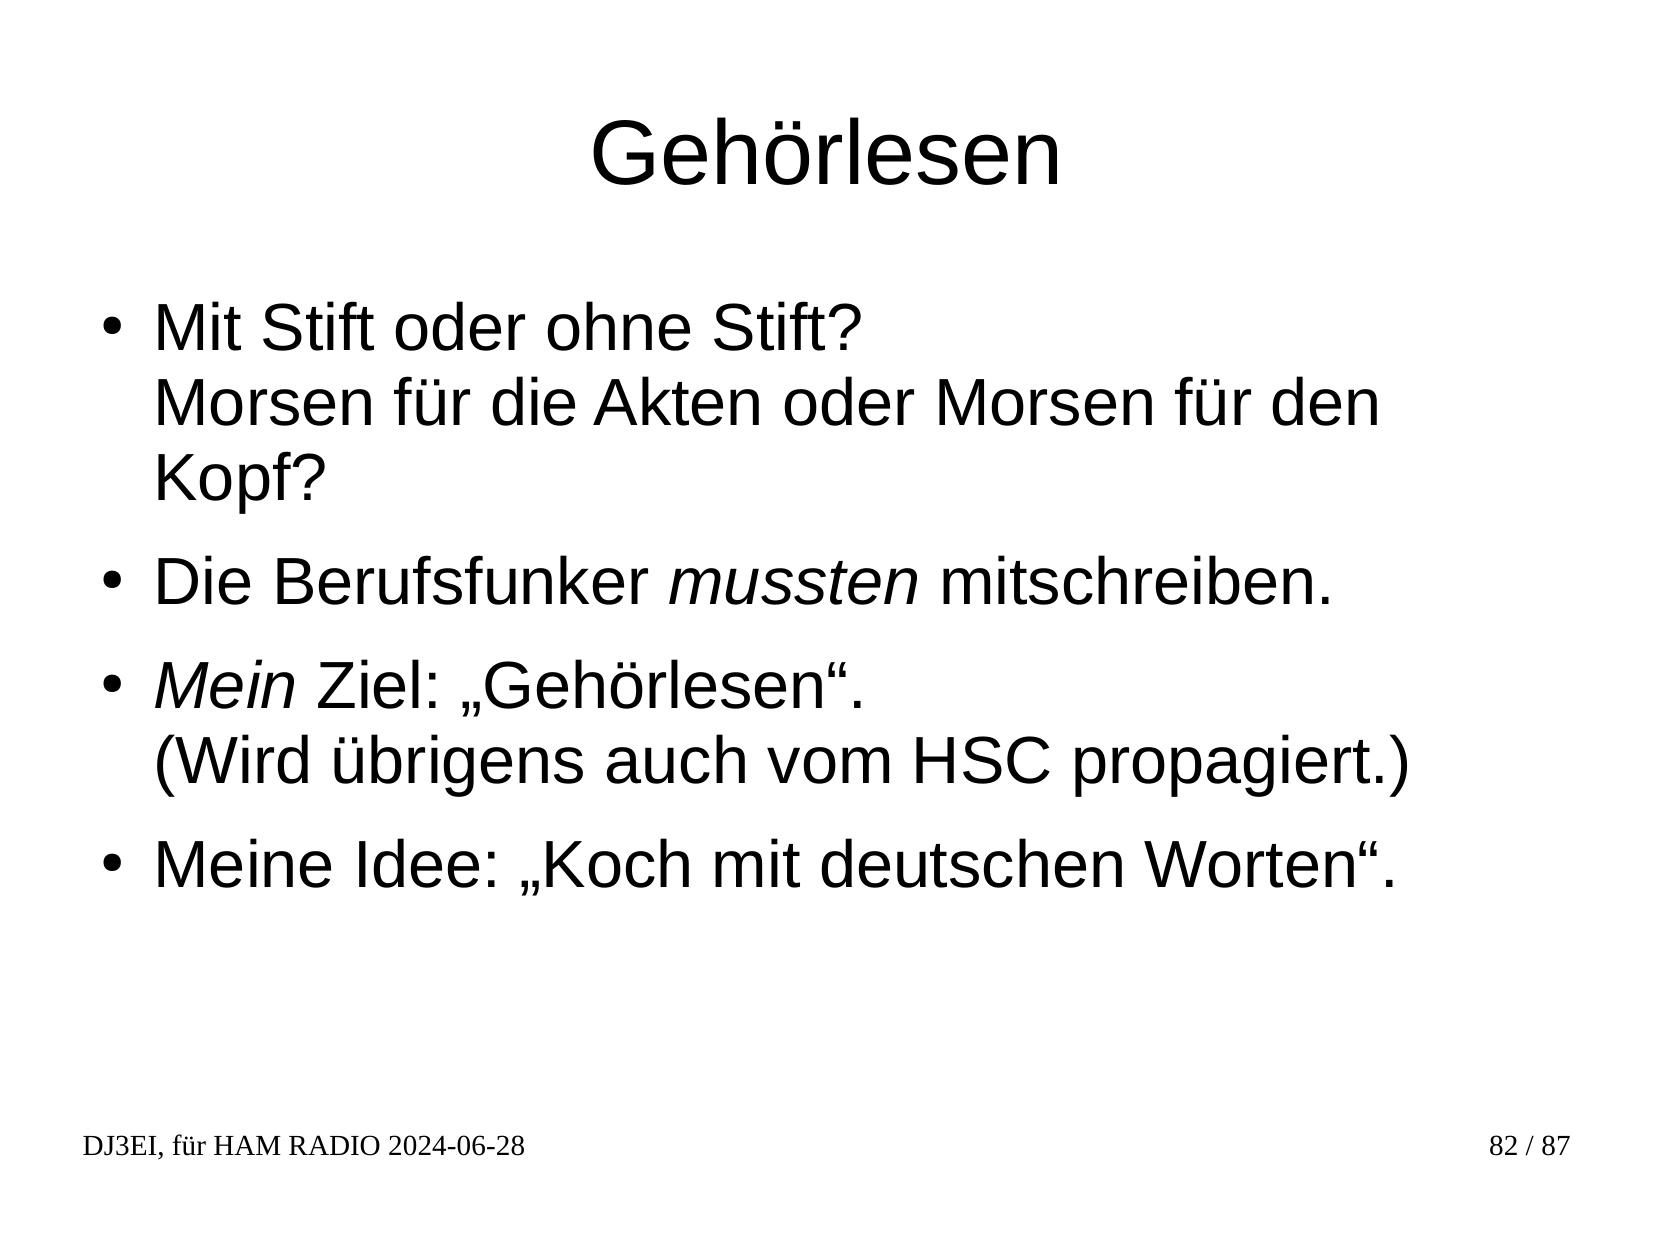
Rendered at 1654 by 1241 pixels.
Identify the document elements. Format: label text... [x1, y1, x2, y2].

title Gehörlesen [82, 49, 1571, 257]
list Mit Stift oder ohne Stift? Morsen für die Akten oder Morsen für den Kopf? Die Berufsfunker mussten mitschreiben. Mein Ziel: „Gehörlesen“. (Wird übrigens auch vom HSC propagiert.) Meine Idee: „Koch mit deutschen Worten“. [82, 290, 1571, 1010]
